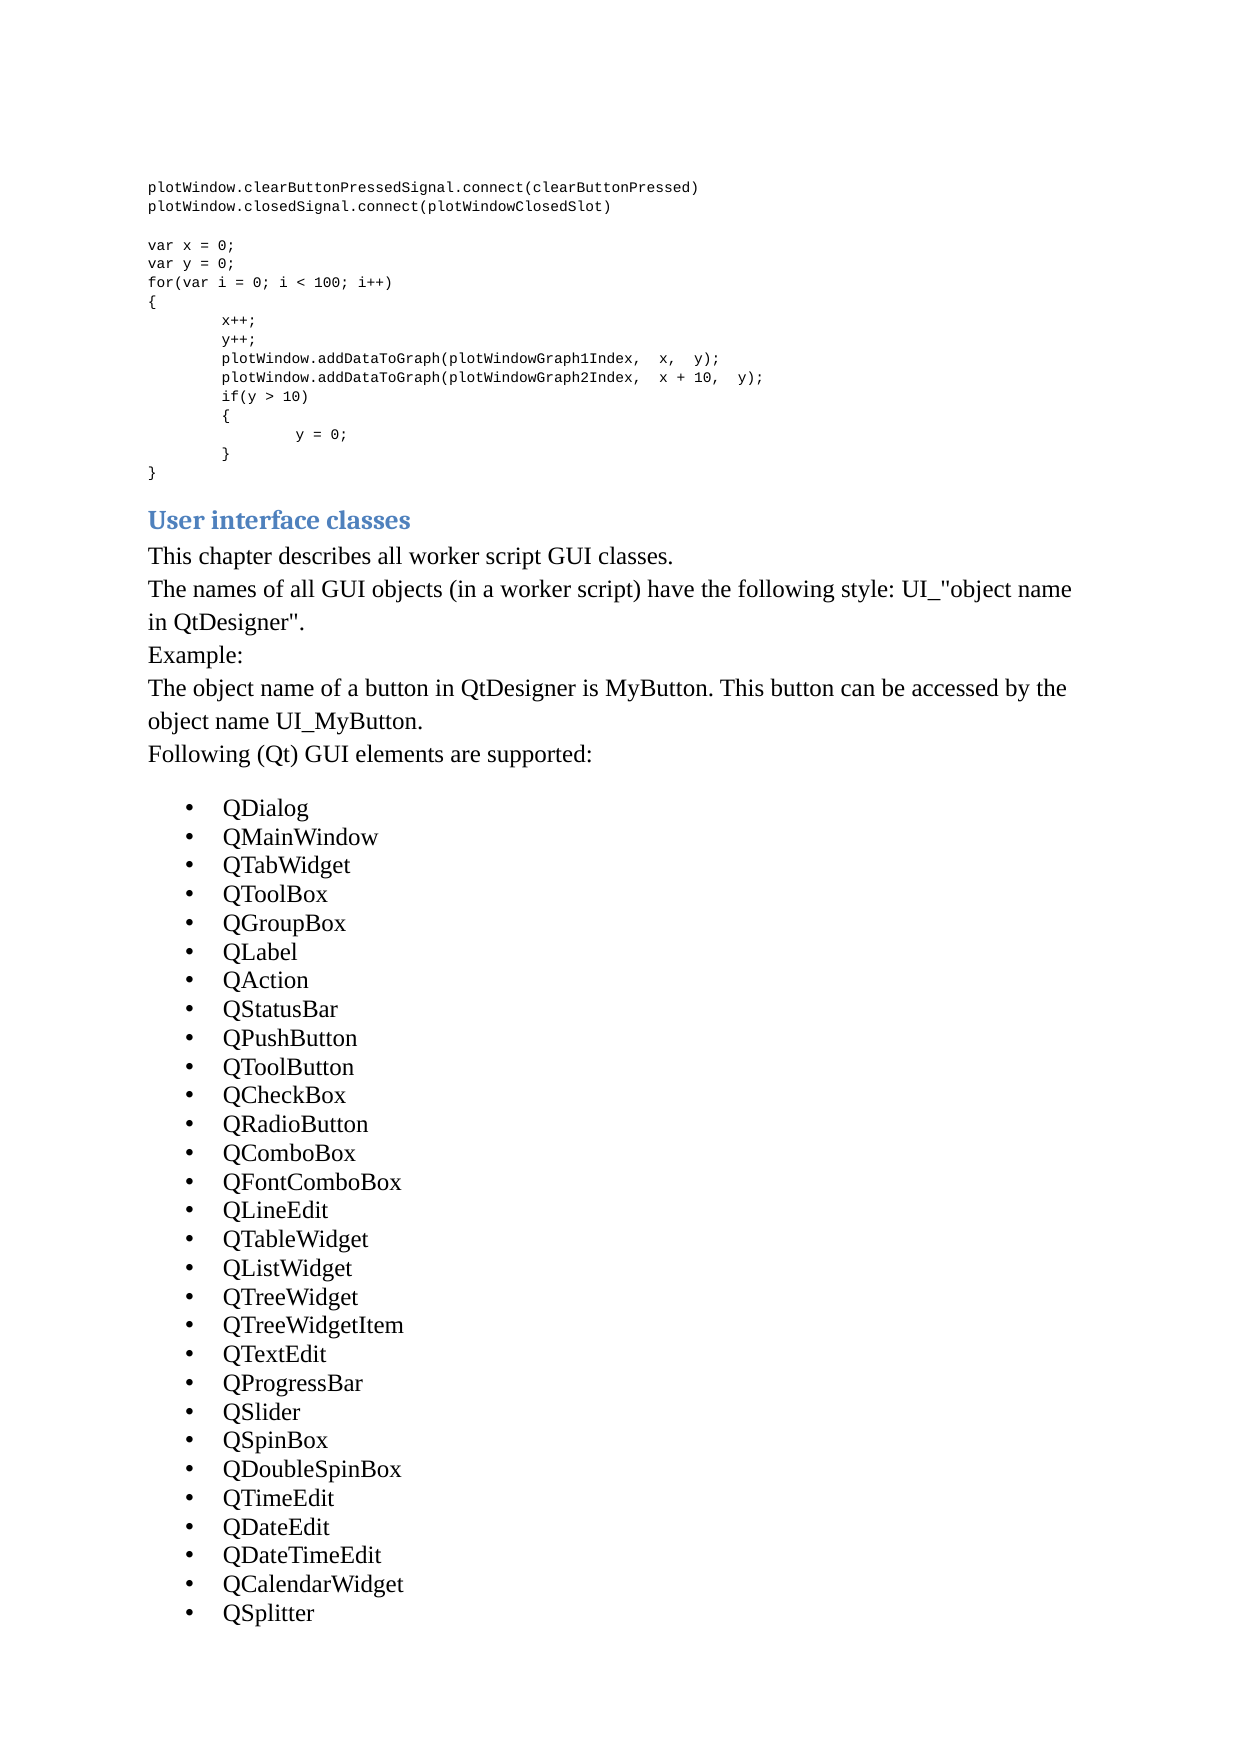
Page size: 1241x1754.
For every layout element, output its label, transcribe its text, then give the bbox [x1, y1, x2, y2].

subtitle User interface classes [148, 505, 1093, 536]
text plotWindow.addDataToGraph(plotWindowGraph1Index, x, y); [148, 352, 1093, 368]
list QToolBox [185, 879, 1093, 908]
list QDateTimeEdit [185, 1540, 1093, 1569]
list QComboBox [185, 1138, 1093, 1167]
list QGroupBox [185, 908, 1093, 937]
list QLineEdit [185, 1195, 1093, 1224]
list QSpinBox [185, 1425, 1093, 1454]
list QTabWidget [185, 850, 1093, 879]
list QLabel [185, 937, 1093, 965]
text y++; [148, 333, 1093, 349]
list QCheckBox [185, 1080, 1093, 1109]
text var y = 0; [148, 257, 1093, 273]
list QTextEdit [185, 1339, 1093, 1368]
list QRadioButton [185, 1109, 1093, 1138]
list QSplitter [185, 1598, 1093, 1627]
text This chapter describes all worker script GUI classes. [148, 541, 1093, 569]
list QTreeWidget [185, 1282, 1093, 1310]
text { [148, 408, 1093, 425]
text for(var i = 0; i < 100; i++) [148, 276, 1093, 292]
list QDateEdit [185, 1512, 1093, 1540]
list QAction [185, 965, 1093, 994]
text if(y > 10) [148, 389, 1093, 406]
list QMainWindow [185, 822, 1093, 850]
text { [148, 295, 1093, 311]
list QTreeWidgetItem [185, 1310, 1093, 1339]
text Example: [148, 640, 1093, 669]
list QListWidget [185, 1253, 1093, 1282]
text The object name of a button in QtDesigner is MyButton. This button can be accessed by the object name UI_MyButton. [148, 673, 1093, 735]
list QTimeEdit [185, 1483, 1093, 1512]
text } [148, 465, 1093, 482]
text The names of all GUI objects (in a worker script) have the following style: UI_"object name in QtDesigner". [148, 574, 1093, 636]
list QStatusBar [185, 994, 1093, 1023]
list QDialog [185, 793, 1093, 822]
list QCalendarWidget [185, 1569, 1093, 1598]
text plotWindow.addDataToGraph(plotWindowGraph2Index, x + 10, y); [148, 371, 1093, 387]
text } [148, 446, 1093, 463]
list QToolButton [185, 1052, 1093, 1080]
text plotWindow.clearButtonPressedSignal.connect(clearButtonPressed) [148, 181, 1093, 197]
list QFontComboBox [185, 1167, 1093, 1195]
list QDoubleSpinBox [185, 1454, 1093, 1483]
text Following (Qt) GUI elements are supported: [148, 739, 1093, 768]
list QSlider [185, 1397, 1093, 1425]
list QPushButton [185, 1023, 1093, 1052]
list QProgressBar [185, 1368, 1093, 1397]
text plotWindow.closedSignal.connect(plotWindowClosedSlot) [148, 199, 1093, 216]
text x++; [148, 314, 1093, 330]
list QTableWidget [185, 1224, 1093, 1253]
text var x = 0; [148, 238, 1093, 254]
text y = 0; [148, 427, 1093, 444]
